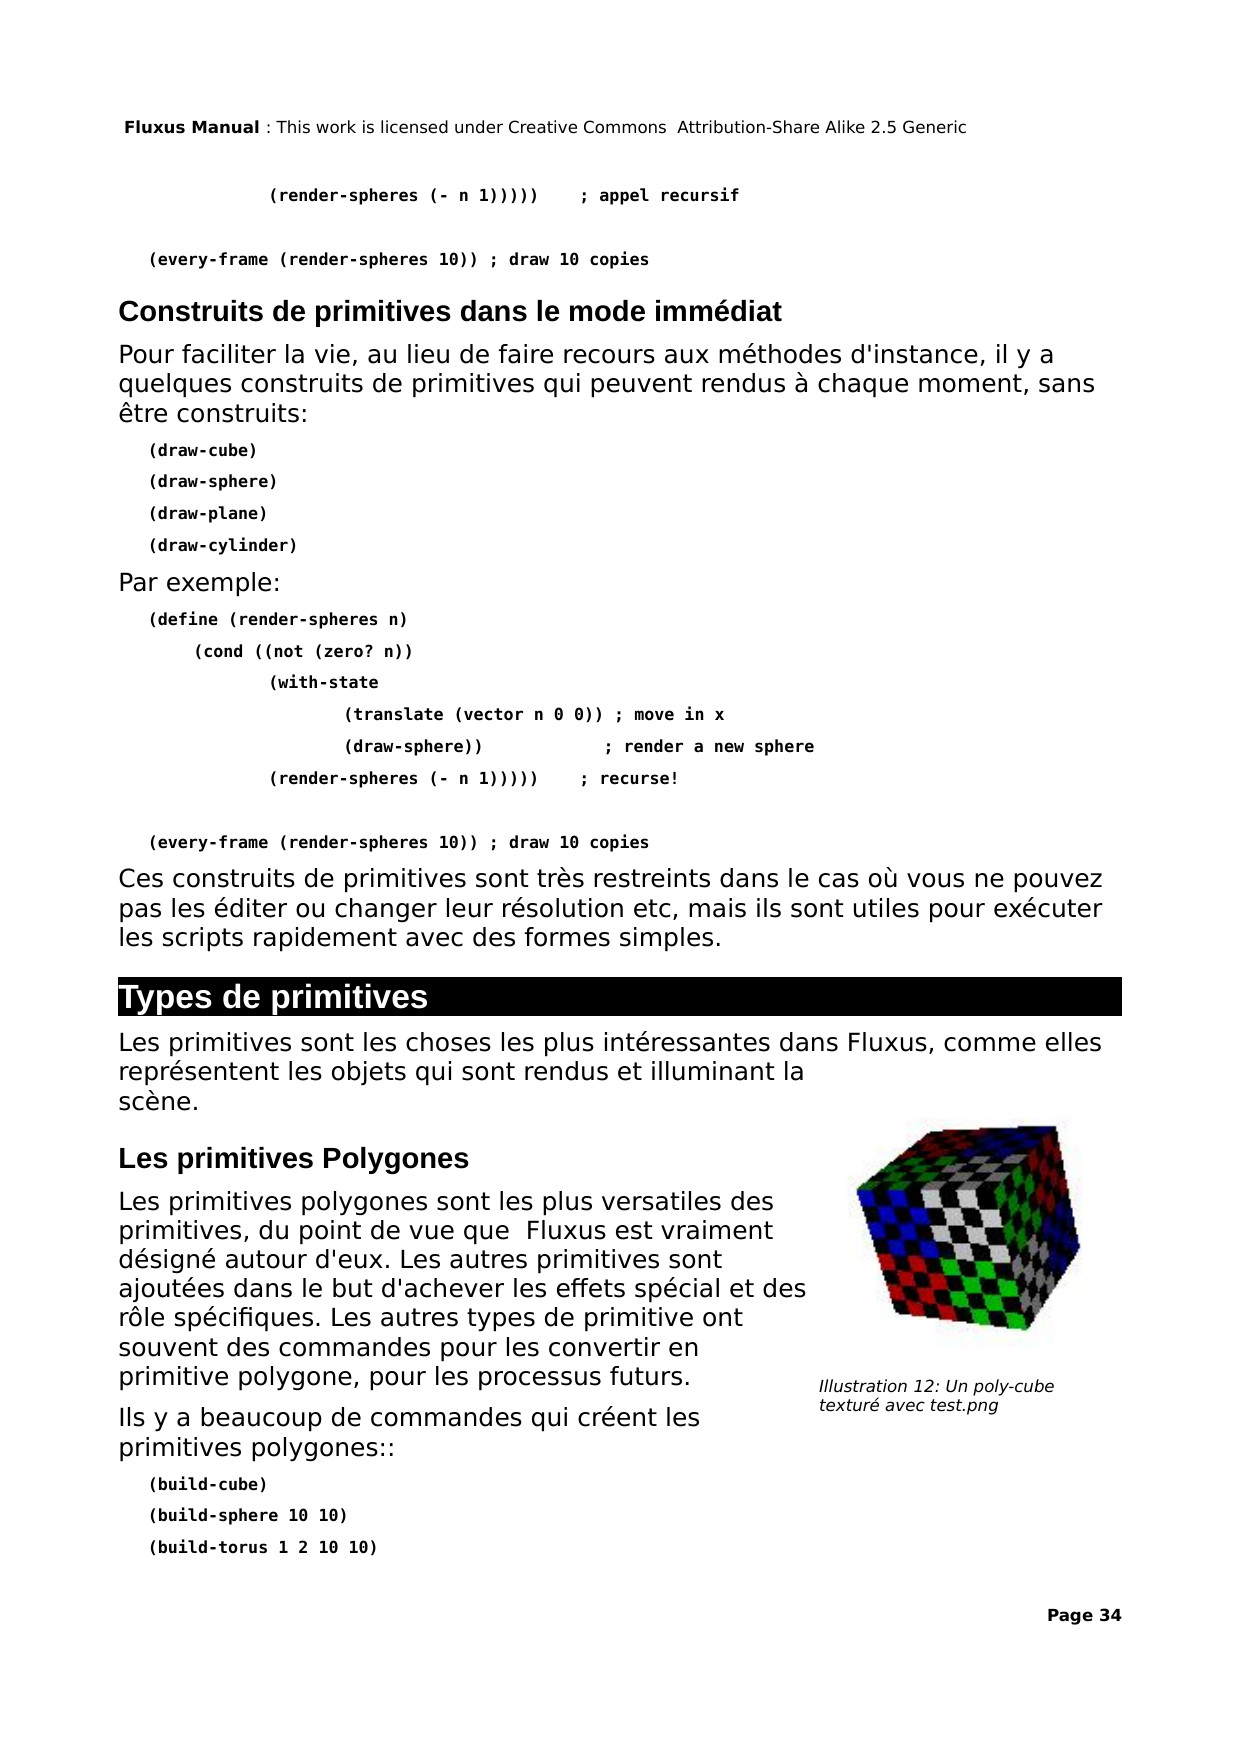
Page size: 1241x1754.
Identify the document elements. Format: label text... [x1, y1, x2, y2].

text Pour faciliter la vie, au lieu de faire recours aux méthodes d'instance, il y a quelques construits de primitives qui peuvent rendus à chaque moment, sans être construits: [118, 341, 1122, 428]
text (draw-cube) [148, 441, 1122, 460]
text (cond ((not (zero? n)) [148, 642, 1122, 661]
subtitle Les primitives Polygones [118, 1141, 819, 1174]
subtitle Types de primitives [118, 977, 1122, 1016]
text (render-spheres (- n 1))))) ; appel recursif [148, 186, 1122, 206]
text (render-spheres (- n 1))))) ; recurse! [148, 769, 1122, 788]
text Par exemple: [118, 568, 1122, 597]
text Illustration 12: Un poly-cube texturé avec test.png [819, 1377, 1114, 1415]
text Ces construits de primitives sont très restreints dans le cas où vous ne pouvez pas les éditer ou changer leur résolution etc, mais ils sont utiles pour exécuter les scripts rapidement avec des formes simples. [118, 865, 1122, 952]
text Ils y a beaucoup de commandes qui créent les primitives polygones:: [118, 1403, 1122, 1462]
text Les primitives polygones sont les plus versatiles des primitives, du point de vue que Fluxus est vraiment désigné autour d'eux. Les autres primitives sont ajoutées dans le but d'achever les effets spécial et des rôle spécifiques. Les autres types de primitive ont souvent des commandes pour les convertir en primitive polygone, pour les processus futurs. [118, 1187, 819, 1391]
text Les primitives sont les choses les plus intéressantes dans Fluxus, comme elles représentent les objets qui sont rendus et illuminant la scène. [118, 1028, 1122, 1116]
text (every-frame (render-spheres 10)) ; draw 10 copies [148, 250, 1122, 269]
text (draw-plane) [148, 504, 1122, 524]
text (with-state [148, 673, 1122, 693]
text (draw-sphere) [148, 472, 1122, 492]
text (every-frame (render-spheres 10)) ; draw 10 copies [148, 833, 1122, 852]
picture [819, 1092, 1115, 1377]
text (translate (vector n 0 0)) ; move in x [148, 705, 1122, 725]
subtitle Construits de primitives dans le mode immédiat [118, 294, 1122, 328]
text (build-torus 1 2 10 10) [148, 1538, 1122, 1557]
text (draw-sphere)) ; render a new sphere [148, 737, 1122, 757]
text (define (render-spheres n) [148, 610, 1122, 629]
text (draw-cylinder) [148, 536, 1122, 556]
text (build-sphere 10 10) [148, 1506, 1122, 1526]
text (build-cube) [148, 1474, 1122, 1494]
